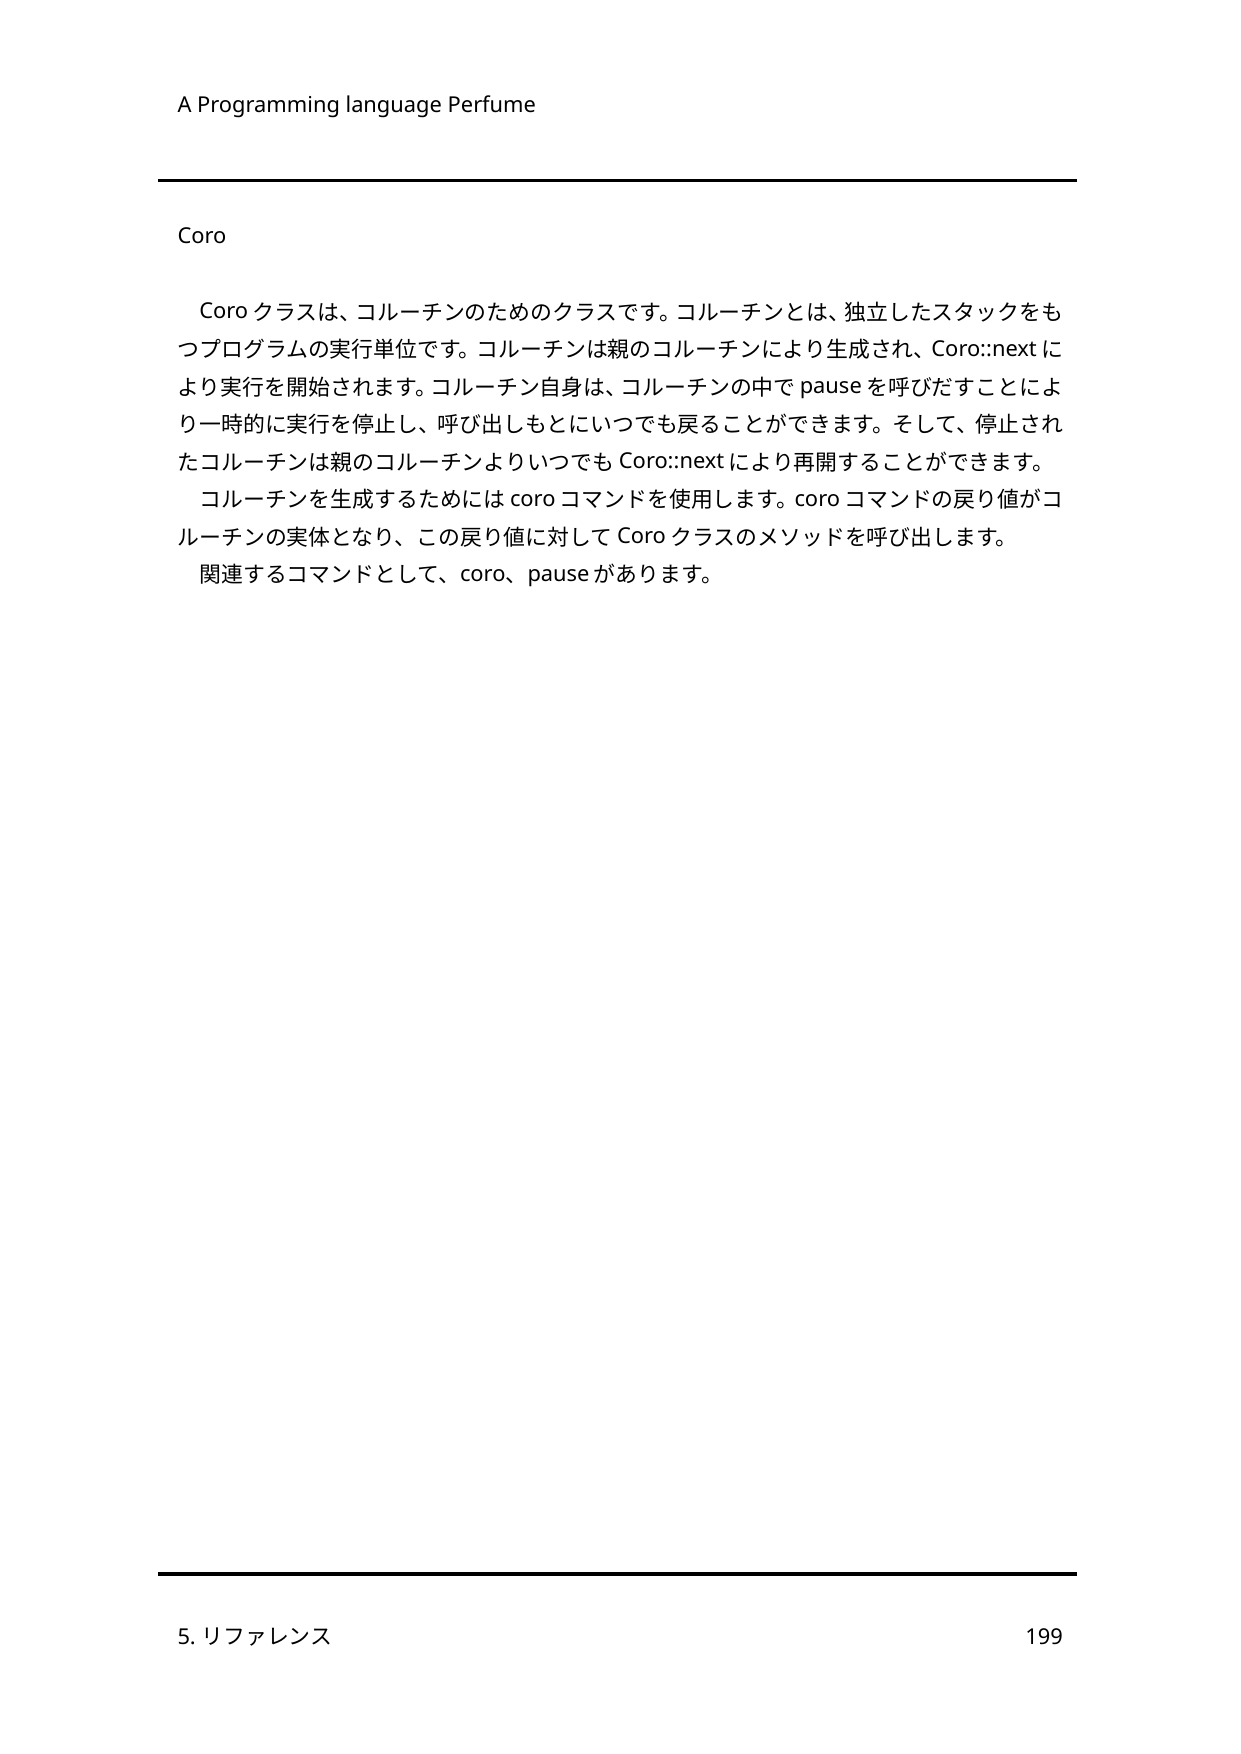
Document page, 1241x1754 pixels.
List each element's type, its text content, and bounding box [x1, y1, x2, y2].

text Coroクラスは、コルーチンのためのクラスです。コルーチンとは、独立したスタックをもつプログラムの実行単位です。コルーチンは親のコルーチンにより生成され、Coro::nextにより実行を開始されます。コルーチン自身は、コルーチンの中でpauseを呼びだすことにより一時的に実行を停止し、呼び出しもとにいつでも戻ることができます。そして、停止されたコルーチンは親のコルーチンよりいつでもCoro::nextにより再開することができます。 [177, 292, 1063, 479]
text コルーチンを生成するためにはcoroコマンドを使用します。coroコマンドの戻り値がコルーチンの実体となり、この戻り値に対してCoroクラスのメソッドを呼び出します。 [177, 479, 1063, 554]
text 関連するコマンドとして、coro、pauseがあります。 [177, 554, 1063, 592]
subtitle Coro [177, 217, 1063, 254]
